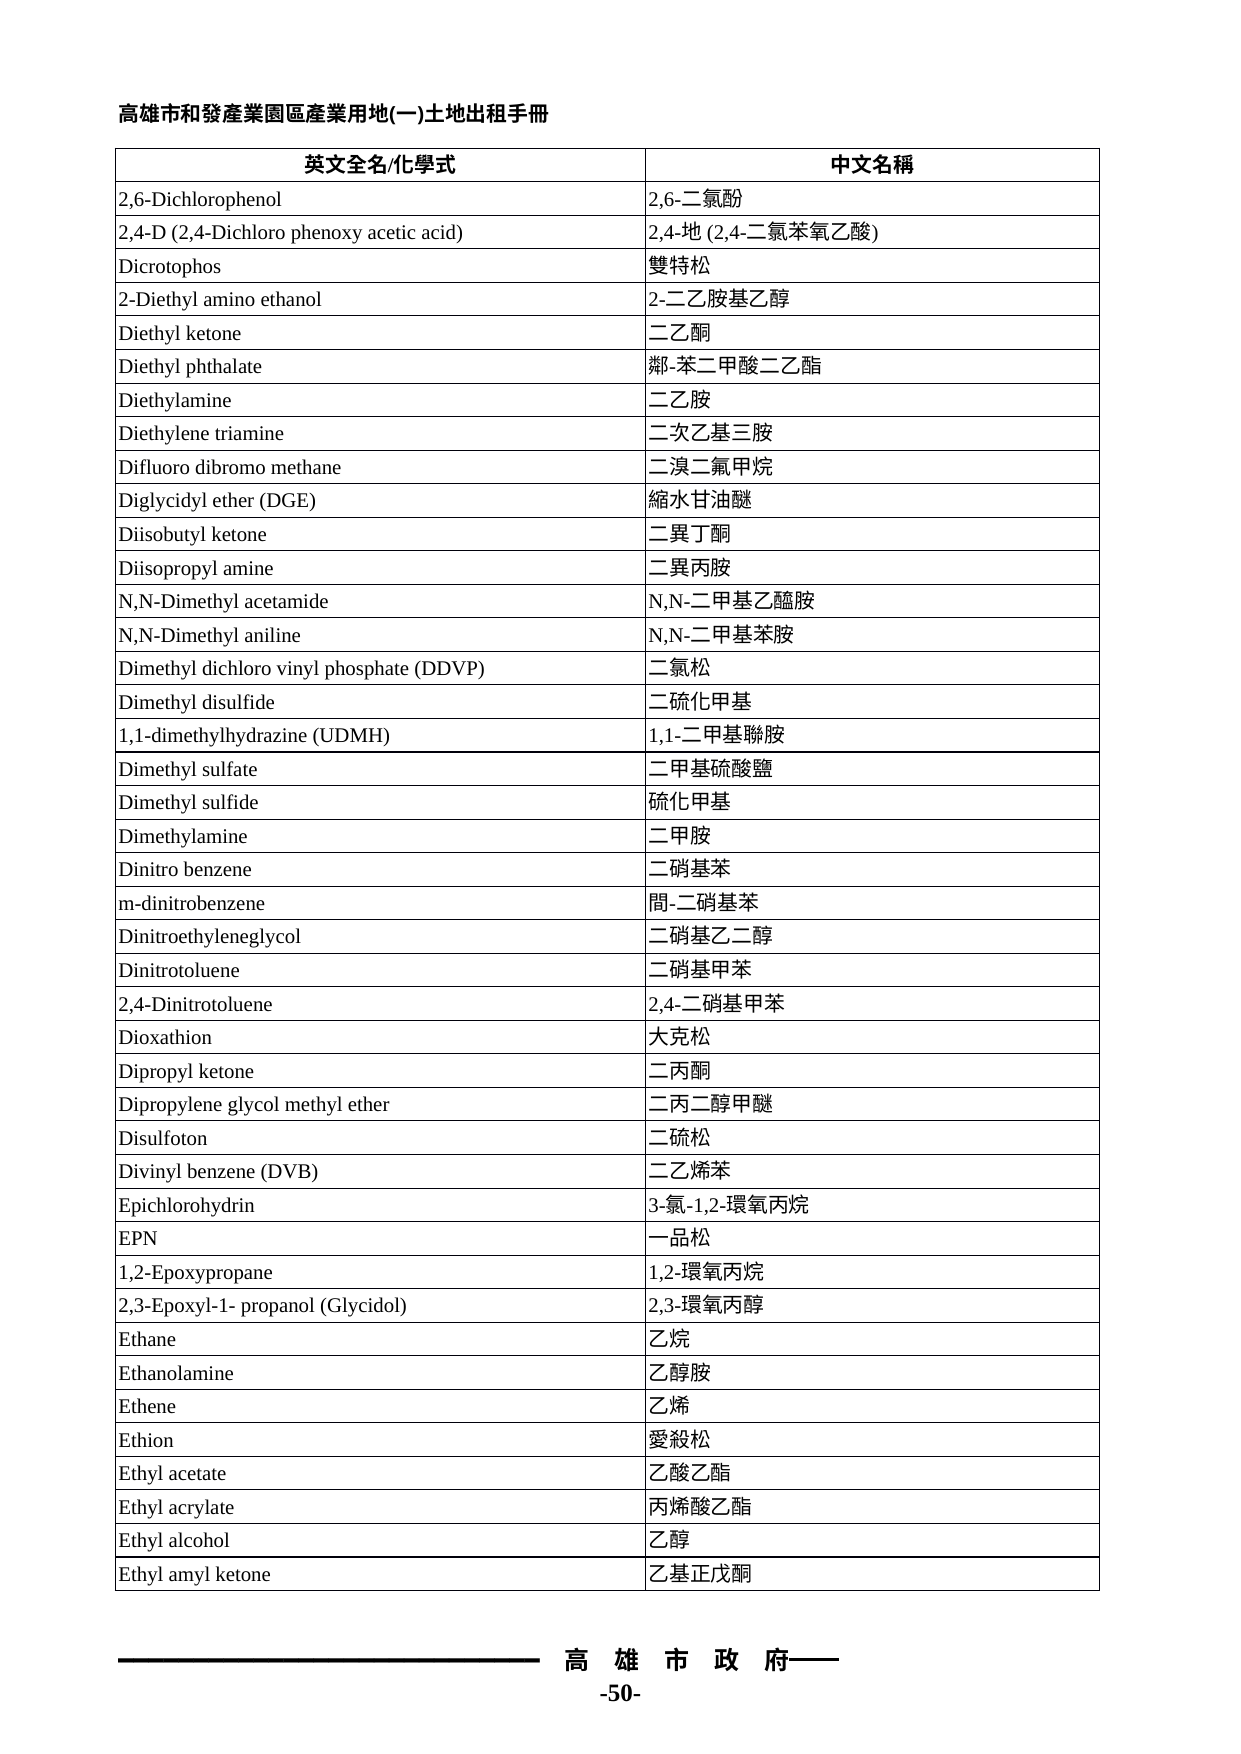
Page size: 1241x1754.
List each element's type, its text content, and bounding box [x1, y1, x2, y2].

table_cell Dipropylene glycol methyl ether [116, 1088, 645, 1120]
table_cell N,N-Dimethyl aniline [116, 618, 645, 651]
table_cell 2,4-Dinitrotoluene [116, 987, 645, 1020]
table_cell 二異丙胺 [646, 551, 1099, 584]
table_cell Ethyl amyl ketone [116, 1558, 645, 1590]
table_cell 2,6-Dichlorophenol [116, 182, 645, 215]
table_cell N,N-二甲基乙醯胺 [646, 585, 1099, 617]
table_cell 1,2-Epoxypropane [116, 1256, 645, 1288]
table_cell 2,3-Epoxyl-1- propanol (Glycidol) [116, 1289, 645, 1322]
table_cell Ethane [116, 1323, 645, 1355]
table_cell Diethyl phthalate [116, 350, 645, 382]
table_cell 一品松 [646, 1222, 1099, 1254]
table_cell 乙基正戊酮 [646, 1558, 1099, 1590]
table_header 中文名稱 [646, 149, 1099, 181]
table_cell 2,6-二氯酚 [646, 182, 1099, 215]
table_cell Ethanolamine [116, 1356, 645, 1389]
table_cell N,N-二甲基苯胺 [646, 618, 1099, 651]
table_cell 二硫化甲基 [646, 685, 1099, 718]
table_cell Dimethyl sulfide [116, 786, 645, 818]
table_cell 二異丁酮 [646, 518, 1099, 550]
table_cell 2,4-地 (2,4-二氯苯氧乙酸) [646, 216, 1099, 248]
table_cell Diglycidyl ether (DGE) [116, 484, 645, 517]
table_cell 間-二硝基苯 [646, 887, 1099, 919]
table_cell 乙醇 [646, 1524, 1099, 1556]
table_cell 縮水甘油醚 [646, 484, 1099, 517]
table_cell 乙烷 [646, 1323, 1099, 1355]
table_cell 乙酸乙酯 [646, 1457, 1099, 1489]
table_cell 二乙胺 [646, 384, 1099, 416]
table_cell 雙特松 [646, 249, 1099, 282]
table_cell EPN [116, 1222, 645, 1254]
table_header 英文全名/化學式 [116, 149, 645, 181]
table_cell Difluoro dibromo methane [116, 451, 645, 483]
table_cell 大克松 [646, 1021, 1099, 1053]
table_cell Ethene [116, 1390, 645, 1422]
table_cell Ethion [116, 1423, 645, 1456]
table_cell Diisobutyl ketone [116, 518, 645, 550]
table_cell 二甲基硫酸鹽 [646, 753, 1099, 785]
table_cell 乙醇胺 [646, 1356, 1099, 1389]
table_cell 愛殺松 [646, 1423, 1099, 1456]
table_cell 二氯松 [646, 652, 1099, 684]
table_cell 1,1-二甲基聯胺 [646, 719, 1099, 751]
table_cell Ethyl acetate [116, 1457, 645, 1489]
table_cell 1,1-dimethylhydrazine (UDMH) [116, 719, 645, 751]
table_cell 二硝基苯 [646, 853, 1099, 886]
table_cell Ethyl acrylate [116, 1490, 645, 1523]
table_cell 二乙烯苯 [646, 1155, 1099, 1187]
table_cell 2,4-D (2,4-Dichloro phenoxy acetic acid) [116, 216, 645, 248]
table_cell Divinyl benzene (DVB) [116, 1155, 645, 1187]
table_cell 1,2-環氧丙烷 [646, 1256, 1099, 1288]
table_cell Ethyl alcohol [116, 1524, 645, 1556]
table_cell 二硫松 [646, 1121, 1099, 1154]
table_cell 二乙酮 [646, 316, 1099, 349]
table_cell 2,3-環氧丙醇 [646, 1289, 1099, 1322]
table_cell 乙烯 [646, 1390, 1099, 1422]
table_cell 二甲胺 [646, 820, 1099, 852]
table_cell 二丙二醇甲醚 [646, 1088, 1099, 1120]
table_cell N,N-Dimethyl acetamide [116, 585, 645, 617]
table_cell 二溴二氟甲烷 [646, 451, 1099, 483]
table_cell 丙烯酸乙酯 [646, 1490, 1099, 1523]
table_cell 3-氯-1,2-環氧丙烷 [646, 1189, 1099, 1221]
table_cell Diethylamine [116, 384, 645, 416]
table_cell 2-二乙胺基乙醇 [646, 283, 1099, 315]
table_cell 鄰-苯二甲酸二乙酯 [646, 350, 1099, 382]
table_cell Dinitrotoluene [116, 954, 645, 986]
table_cell Dipropyl ketone [116, 1054, 645, 1087]
table_cell Dimethyl sulfate [116, 753, 645, 785]
table_cell 2,4-二硝基甲苯 [646, 987, 1099, 1020]
table_cell Dimethyl dichloro vinyl phosphate (DDVP) [116, 652, 645, 684]
table_cell Dimethylamine [116, 820, 645, 852]
table_cell Dinitro benzene [116, 853, 645, 886]
table_cell m-dinitrobenzene [116, 887, 645, 919]
table_cell Dinitroethyleneglycol [116, 920, 645, 953]
table_cell Diisopropyl amine [116, 551, 645, 584]
table_cell Epichlorohydrin [116, 1189, 645, 1221]
table_cell 二硝基乙二醇 [646, 920, 1099, 953]
table_cell Disulfoton [116, 1121, 645, 1154]
table_cell Diethylene triamine [116, 417, 645, 449]
table_cell 二次乙基三胺 [646, 417, 1099, 449]
table_cell 二丙酮 [646, 1054, 1099, 1087]
table_cell Dicrotophos [116, 249, 645, 282]
table_cell Dioxathion [116, 1021, 645, 1053]
table_cell Dimethyl disulfide [116, 685, 645, 718]
table_cell Diethyl ketone [116, 316, 645, 349]
table_cell 硫化甲基 [646, 786, 1099, 818]
table_cell 二硝基甲苯 [646, 954, 1099, 986]
table_cell 2-Diethyl amino ethanol [116, 283, 645, 315]
